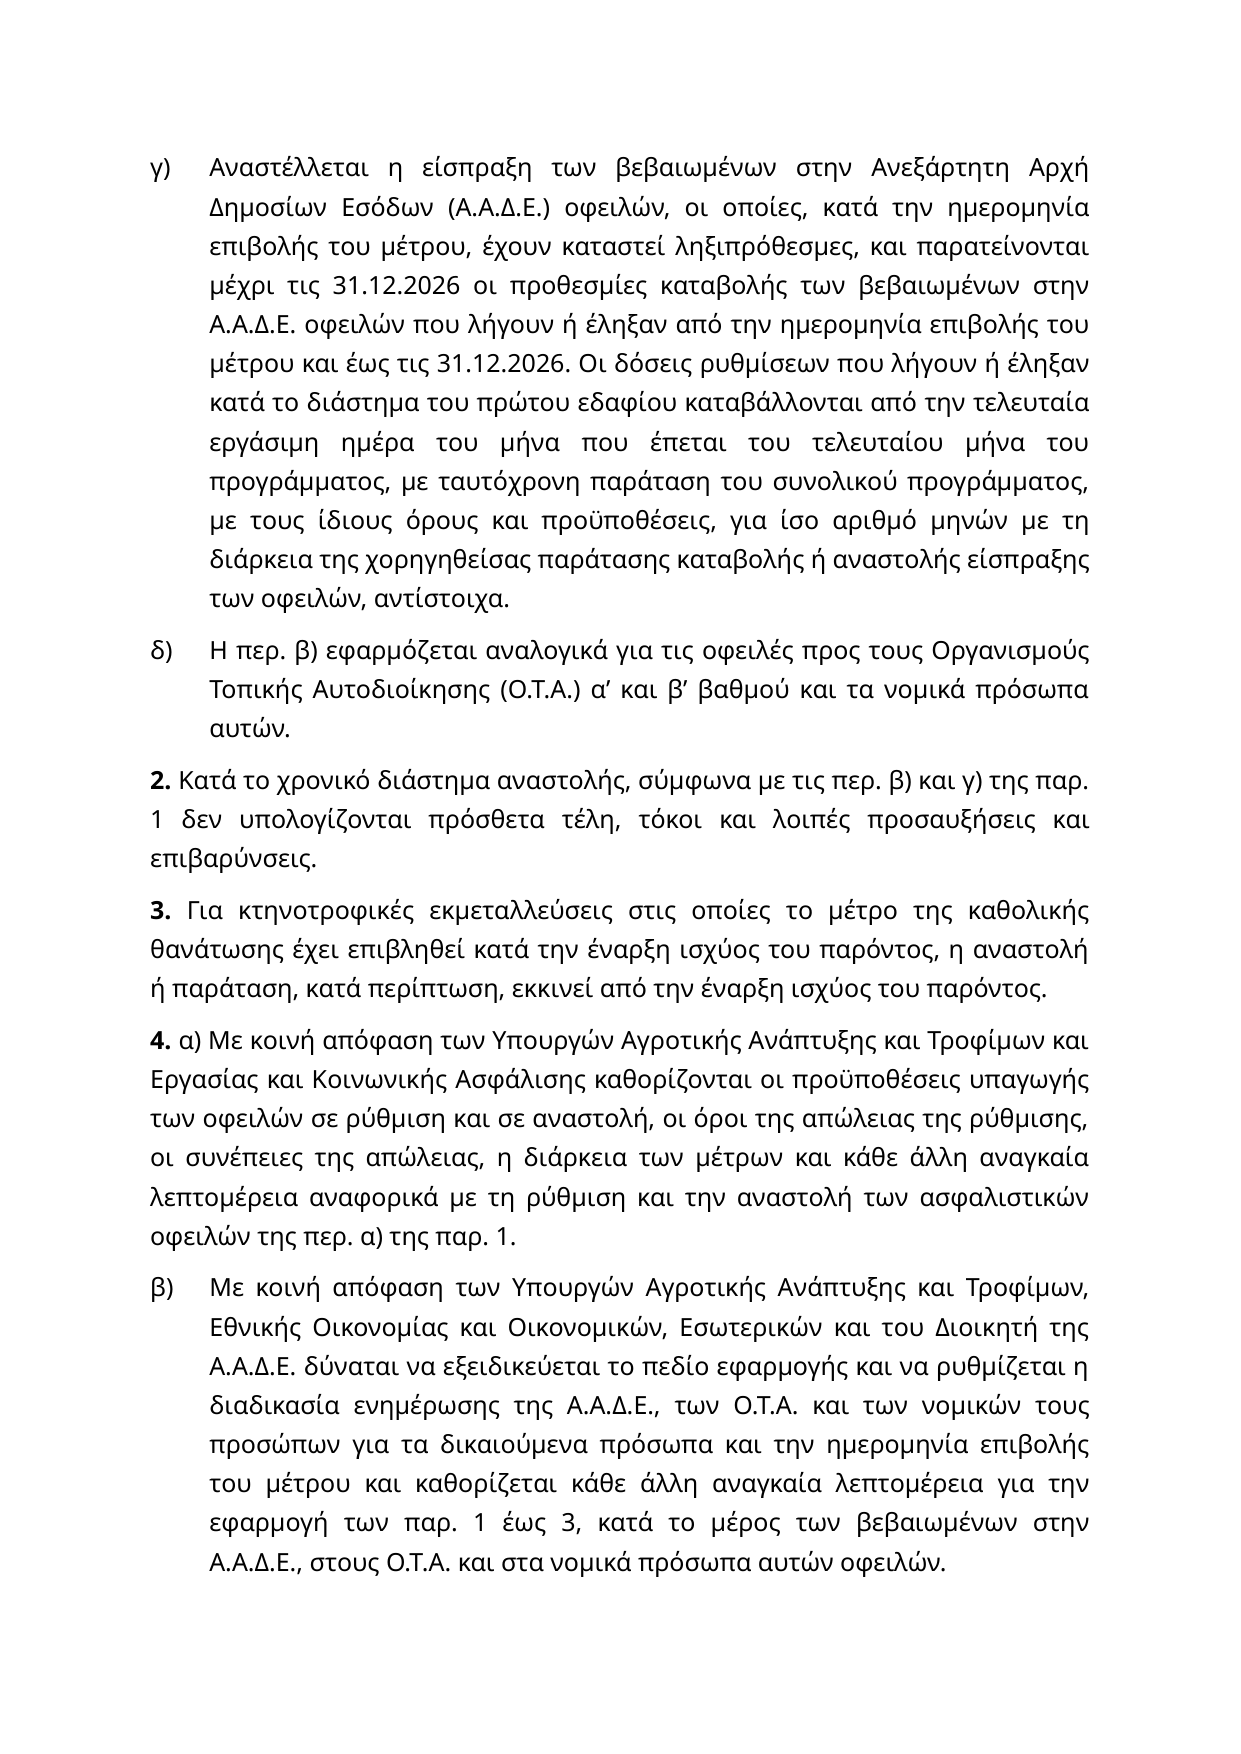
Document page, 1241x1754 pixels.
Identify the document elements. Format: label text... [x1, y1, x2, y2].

list γ) Αναστέλλεται η είσπραξη των βεβαιωμένων στην Ανεξάρτητη Αρχή Δημοσίων Εσόδων (Α.Α.Δ.Ε.) οφειλών, οι οποίες, κατά την ημερομηνία επιβολής του μέτρου, έχουν καταστεί ληξιπρόθεσμες, και παρατείνονται μέχρι τις 31.12.2026 οι προθεσμίες καταβολής των βεβαιωμένων στην Α.Α.Δ.Ε. οφειλών που λήγουν ή έληξαν από την ημερομηνία επιβολής του μέτρου και έως τις 31.12.2026. Οι δόσεις ρυθμίσεων που λήγουν ή έληξαν κατά το διάστημα του πρώτου εδαφίου καταβάλλονται από την τελευταία εργάσιμη ημέρα του μήνα που έπεται του τελευταίου μήνα του προγράμματος, με ταυτόχρονη παράταση του συνολικού προγράμματος, με τους ίδιους όρους και προϋποθέσεις, για ίσο αριθμό μηνών με τη διάρκεια της χορηγηθείσας παράτασης καταβολής ή αναστολής είσπραξης των οφειλών, αντίστοιχα. [150, 150, 1090, 615]
text 3. Για κτηνοτροφικές εκμεταλλεύσεις στις οποίες το μέτρο της καθολικής θανάτωσης έχει επιβληθεί κατά την έναρξη ισχύος του παρόντος, η αναστολή ή παράταση, κατά περίπτωση, εκκινεί από την έναρξη ισχύος του παρόντος. [150, 892, 1090, 1005]
list β) Με κοινή απόφαση των Υπουργών Αγροτικής Ανάπτυξης και Τροφίμων, Εθνικής Οικονομίας και Οικονομικών, Εσωτερικών και του Διοικητή της Α.Α.Δ.Ε. δύναται να εξειδικεύεται το πεδίο εφαρμογής και να ρυθμίζεται η διαδικασία ενημέρωσης της Α.Α.Δ.Ε., των Ο.Τ.Α. και των νομικών τους προσώπων για τα δικαιούμενα πρόσωπα και την ημερομηνία επιβολής του μέτρου και καθορίζεται κάθε άλλη αναγκαία λεπτομέρεια για την εφαρμογή των παρ. 1 έως 3, κατά το μέρος των βεβαιωμένων στην Α.Α.Δ.Ε., στους Ο.Τ.Α. και στα νομικά πρόσωπα αυτών οφειλών. [150, 1270, 1090, 1578]
list δ) Η περ. β) εφαρμόζεται αναλογικά για τις οφειλές προς τους Οργανισμούς Τοπικής Αυτοδιοίκησης (Ο.Τ.Α.) α’ και β’ βαθμού και τα νομικά πρόσωπα αυτών. [150, 632, 1090, 745]
text 2. Κατά το χρονικό διάστημα αναστολής, σύμφωνα με τις περ. β) και γ) της παρ. 1 δεν υπολογίζονται πρόσθετα τέλη, τόκοι και λοιπές προσαυξήσεις και επιβαρύνσεις. [150, 762, 1090, 875]
text 4. α) Με κοινή απόφαση των Υπουργών Αγροτικής Ανάπτυξης και Τροφίμων και Εργασίας και Κοινωνικής Ασφάλισης καθορίζονται οι προϋποθέσεις υπαγωγής των οφειλών σε ρύθμιση και σε αναστολή, οι όροι της απώλειας της ρύθμισης, οι συνέπειες της απώλειας, η διάρκεια των μέτρων και κάθε άλλη αναγκαία λεπτομέρεια αναφορικά με τη ρύθμιση και την αναστολή των ασφαλιστικών οφειλών της περ. α) της παρ. 1. [150, 1022, 1090, 1252]
